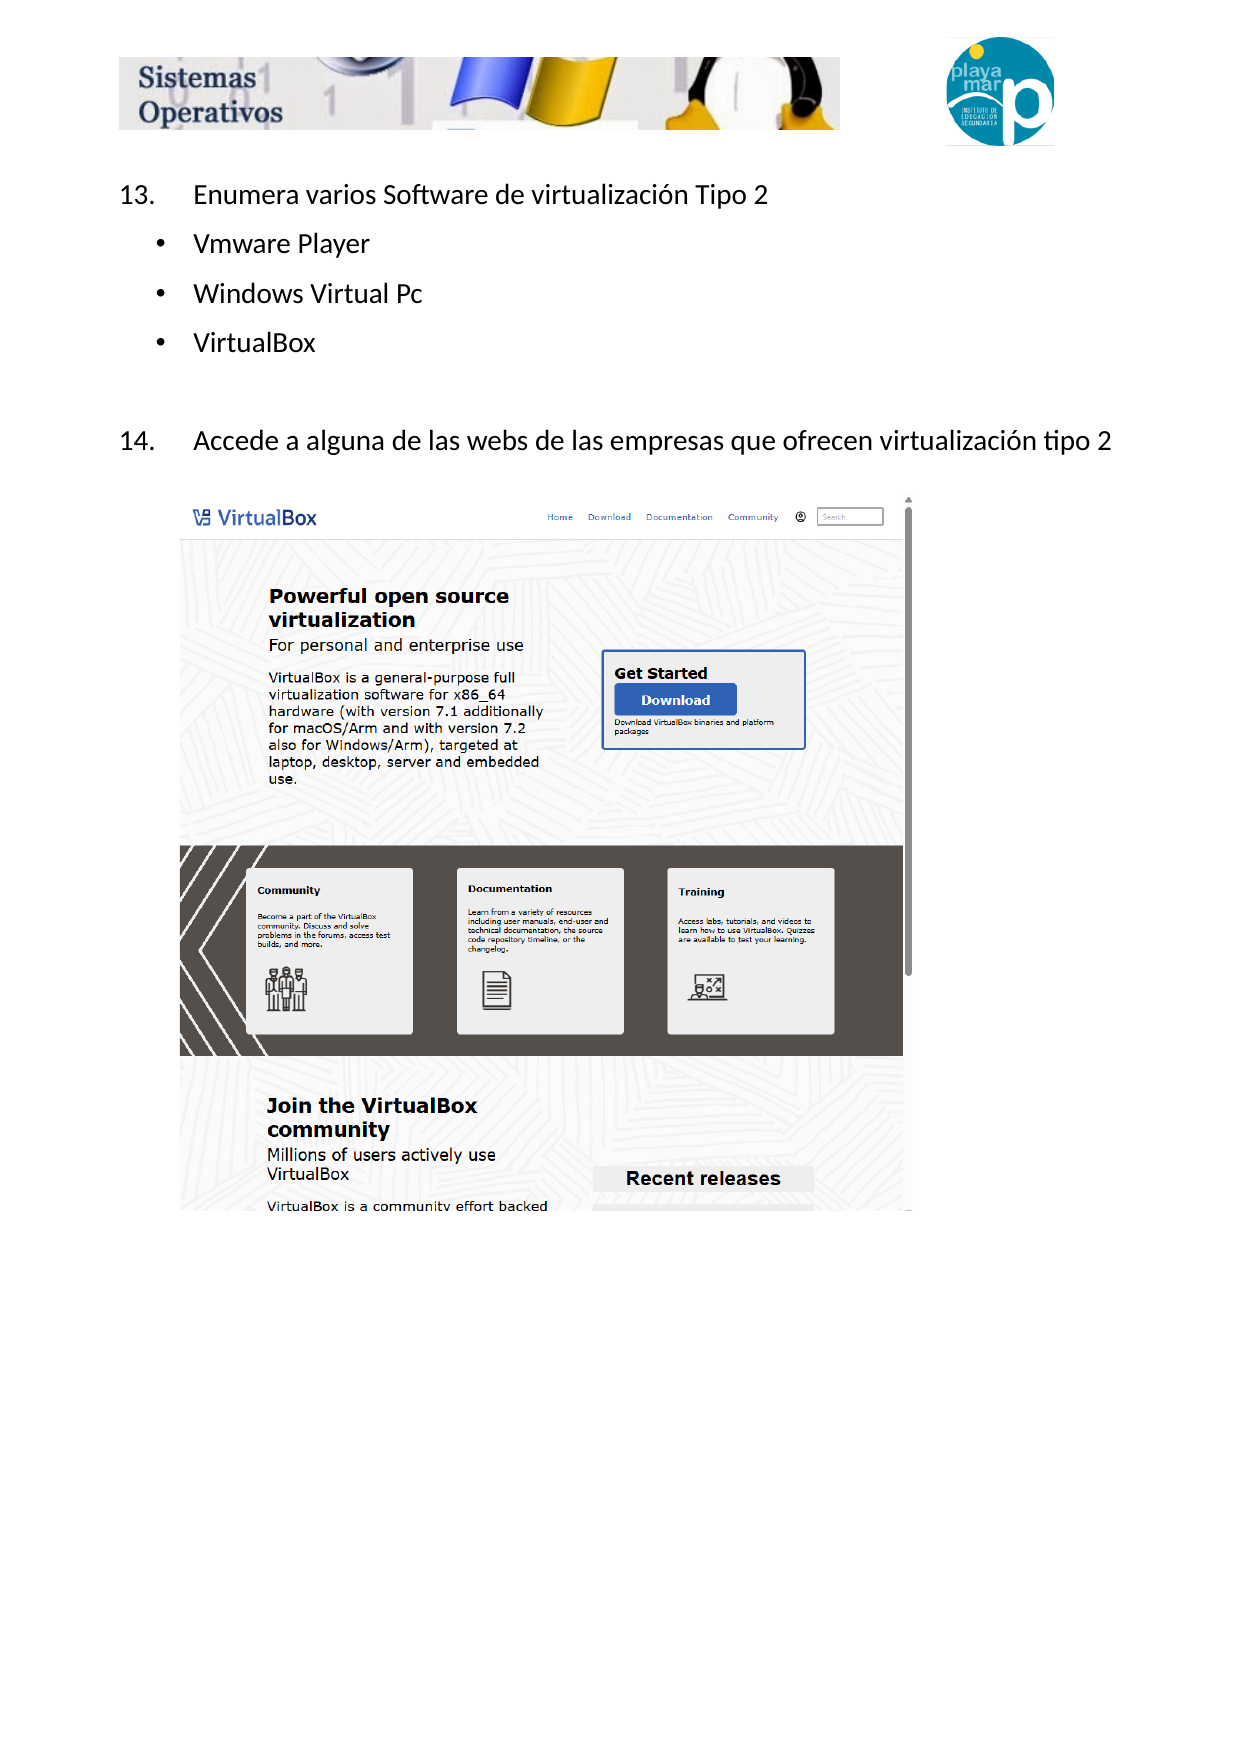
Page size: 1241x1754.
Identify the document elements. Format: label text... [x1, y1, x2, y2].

picture [119, 57, 840, 130]
picture [980, 68, 987, 83]
picture [995, 81, 1000, 90]
picture [1011, 37, 1055, 78]
picture [1001, 79, 1055, 146]
picture [946, 93, 993, 146]
list Enumera varios Software de virtualización Tipo 2 [156, 176, 1122, 212]
picture [946, 37, 990, 80]
list Windows Virtual Pc [156, 275, 1122, 310]
list VirtualBox [156, 324, 1122, 359]
picture [965, 81, 979, 90]
picture [179, 493, 914, 1211]
list Accede a alguna de las webs de las empresas que ofrecen virtualización tipo 2 [156, 422, 1122, 458]
list Vmware Player [156, 226, 1122, 261]
